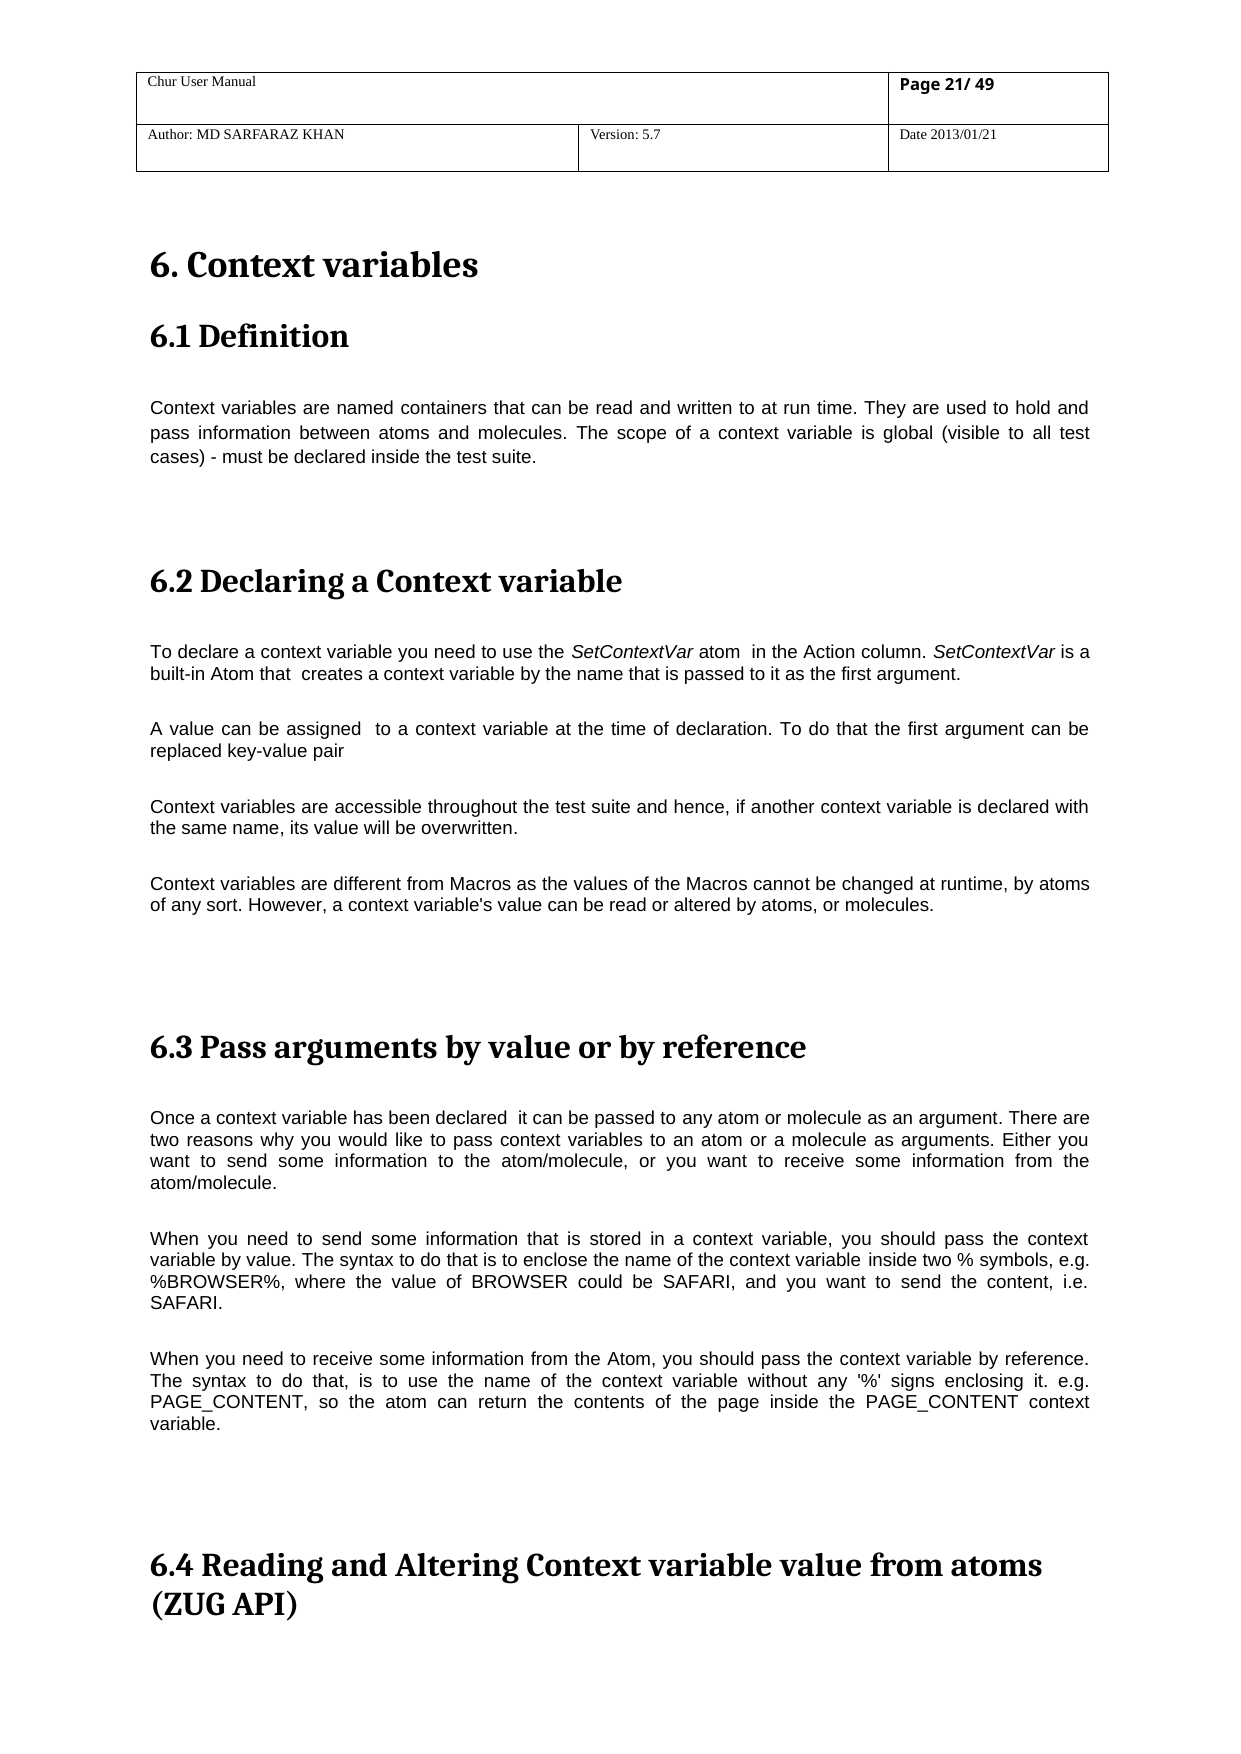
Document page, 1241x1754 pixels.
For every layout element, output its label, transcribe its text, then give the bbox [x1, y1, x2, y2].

text When you need to send some information that is stored in a context variable, you should pass the context variable by value. The syntax to do that is to enclose the name of the context variable inside two % symbols, e.g. %BROWSER%, where the value of BROWSER could be SAFARI, and you want to send the content, i.e. SAFARI. [150, 1227, 1090, 1314]
subtitle 6.3 Pass arguments by value or by reference [150, 1028, 1090, 1067]
text To declare a context variable you need to use the SetContextVar atom in the Action column. SetContextVar is a built-in Atom that creates a context variable by the name that is passed to it as the first argument. [150, 641, 1090, 684]
text Context variables are accessible throughout the test suite and hence, if another context variable is declared with the same name, its value will be overwritten. [150, 795, 1090, 838]
text When you need to receive some information from the Atom, you should pass the context variable by reference. The syntax to do that, is to use the name of the context variable without any '%' signs enclosing it. e.g. PAGE_CONTENT, so the atom can return the contents of the page inside the PAGE_CONTENT context variable. [150, 1348, 1090, 1434]
subtitle 6.1 Definition [150, 318, 1090, 356]
text A value can be assigned to a context variable at the time of declaration. To do that the first argument can be replaced key-value pair [150, 718, 1090, 761]
subtitle 6.4 Reading and Altering Context variable value from atoms (ZUG API) [150, 1547, 1090, 1623]
subtitle 6. Context variables [150, 243, 1090, 287]
text Context variables are named containers that can be read and written to at run time. They are used to hold and pass information between atoms and molecules. The scope of a context variable is global (visible to all test cases) - must be declared inside the test suite. [150, 397, 1090, 468]
text Context variables are different from Macros as the values of the Macros cannot be changed at runtime, by atoms of any sort. However, a context variable's value can be read or altered by atoms, or molecules. [150, 873, 1090, 916]
text Once a context variable has been declared it can be passed to any atom or molecule as an argument. There are two reasons why you would like to pass context variables to an atom or a molecule as arguments. Either you want to send some information to the atom/molecule, or you want to receive some information from the atom/molecule. [150, 1107, 1090, 1193]
subtitle 6.2 Declaring a Context variable [150, 562, 1090, 601]
